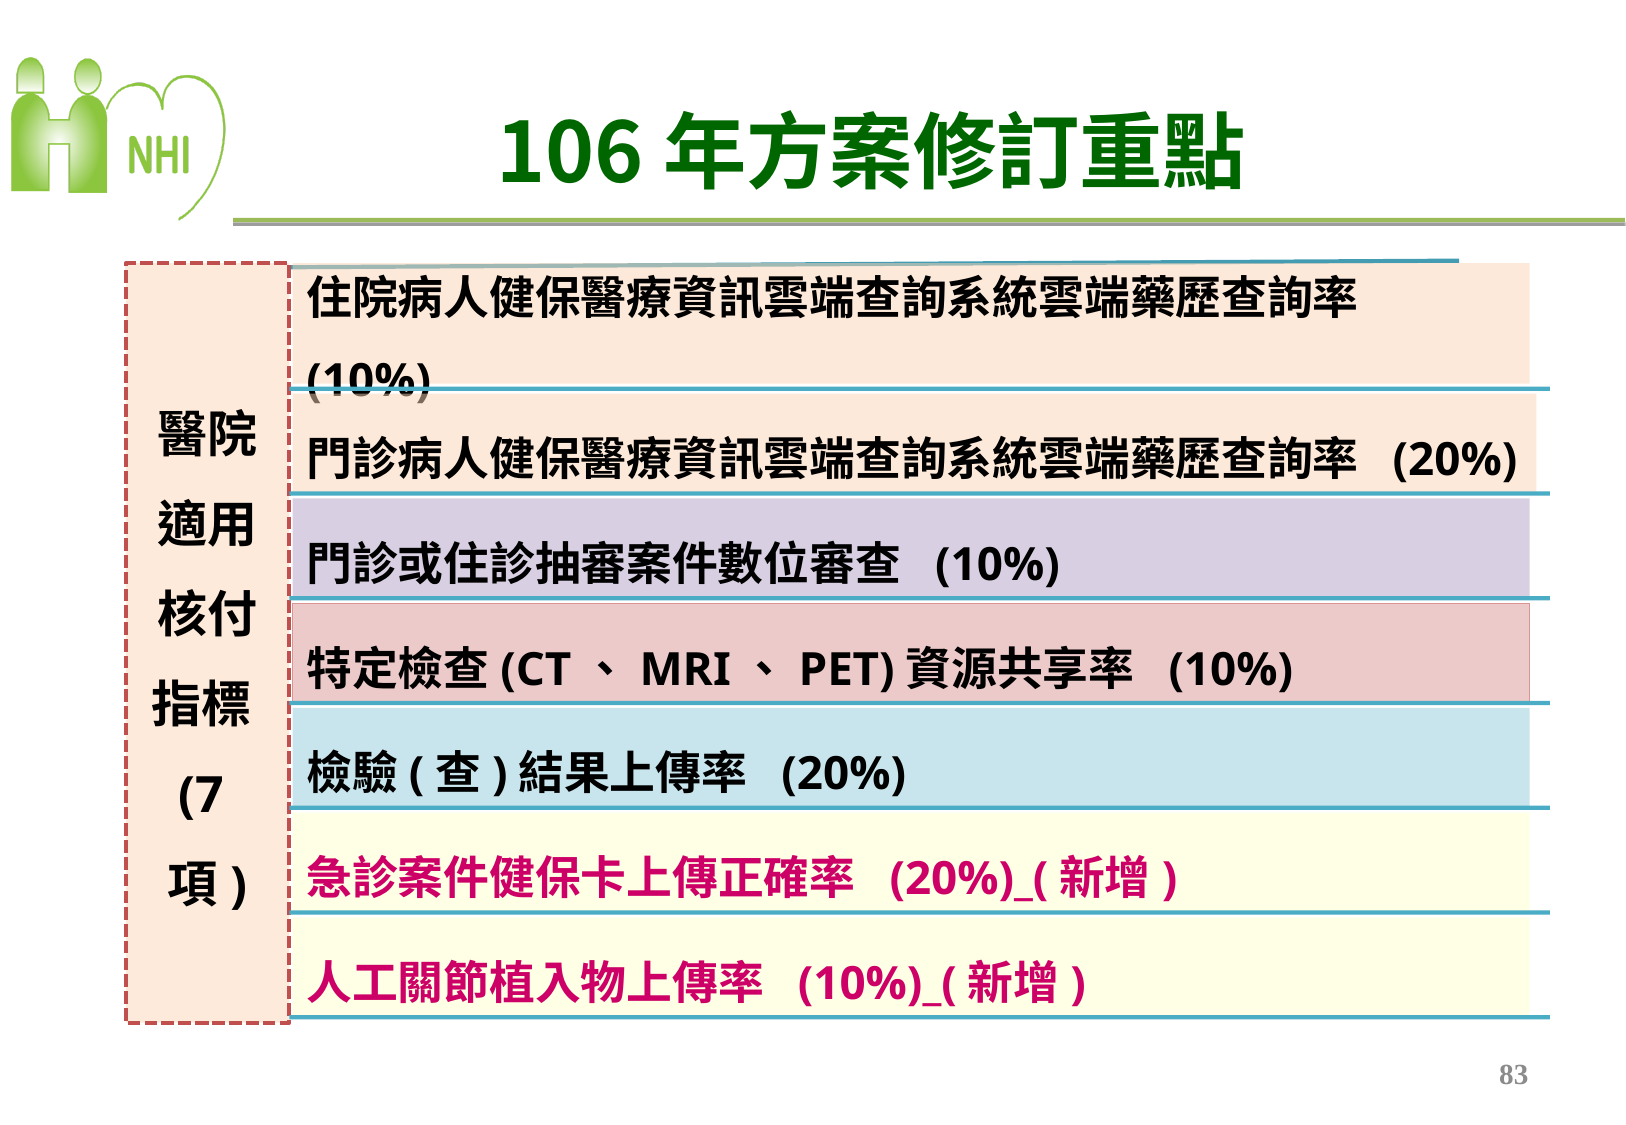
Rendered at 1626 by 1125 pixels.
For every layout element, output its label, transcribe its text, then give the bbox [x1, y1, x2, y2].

title 106年方案修訂重點 [280, 101, 1463, 197]
picture [0, 42, 233, 233]
slide_number [1164, 1042, 1544, 1103]
text_box 住院病人健保醫療資訊雲端查詢系統雲端藥歷查詢率 (10%) [292, 263, 1530, 384]
text_box 人工關節植入物上傳率 (10%)_(新增) [292, 917, 1530, 1015]
text_box 門診病人健保醫療資訊雲端查詢系統雲端藥歷查詢率 (20%) [292, 393, 1537, 491]
text_box 特定檢查(CT、MRI、PET)資源共享率 (10%) [292, 603, 1530, 700]
text_box 醫院適用核付指標(7項) [125, 263, 290, 1023]
text_box 檢驗(查)結果上傳率 (20%) [292, 707, 1530, 805]
text_box 急診案件健保卡上傳正確率 (20%)_(新增) [292, 812, 1530, 910]
text_box 門診或住診抽審案件數位審查 (10%) [292, 498, 1530, 596]
